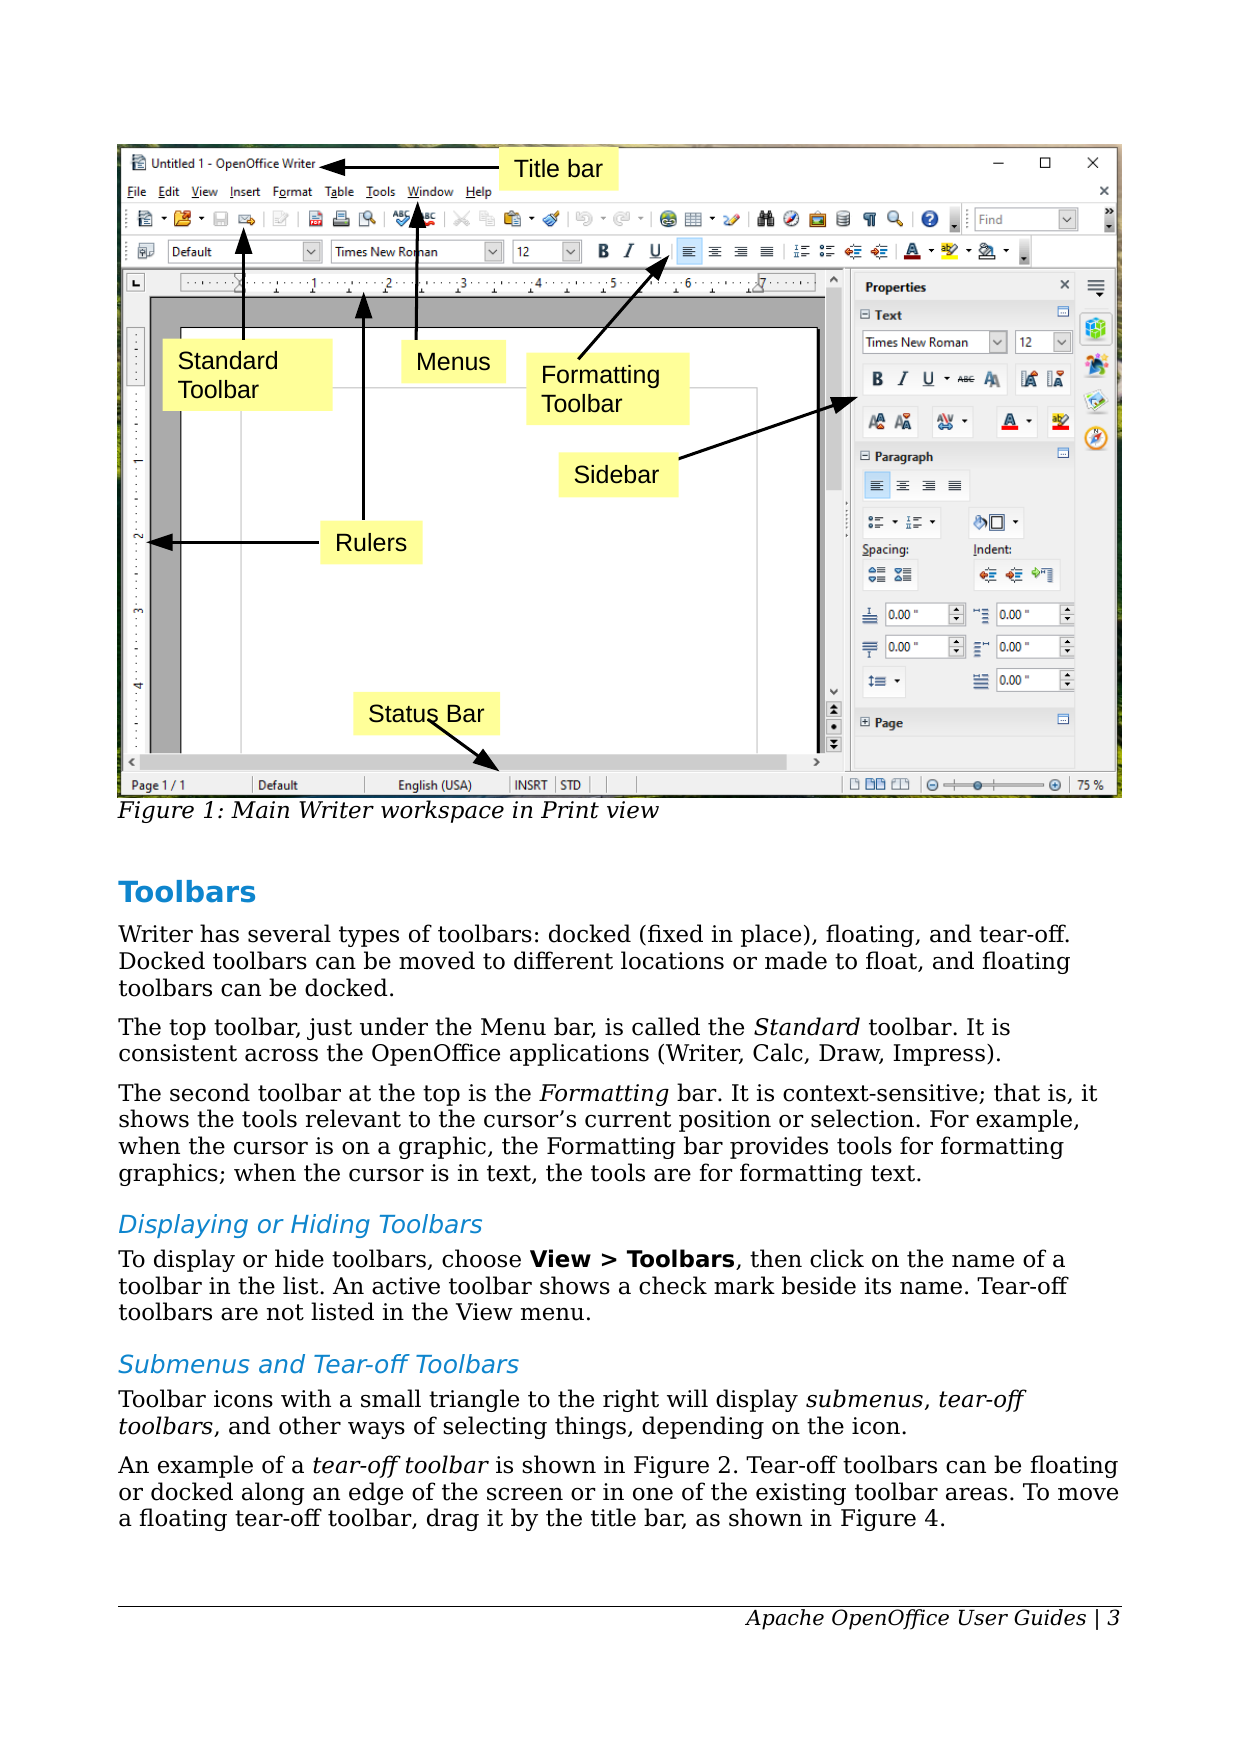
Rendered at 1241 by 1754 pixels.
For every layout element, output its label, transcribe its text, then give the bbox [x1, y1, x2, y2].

text The top toolbar, just under the Menu bar, is called the Standard toolbar. It is consistent across the OpenOffice applications (Writer, Calc, Draw, Impress). [118, 1014, 1122, 1067]
subtitle Toolbars [118, 875, 1122, 909]
text Toolbar icons with a small triangle to the right will display submenus, tear-off toolbars, and other ways of selecting things, depending on the icon. [118, 1386, 1122, 1439]
text To display or hide toolbars, choose View > Toolbars, then click on the name of a toolbar in the list. An active toolbar shows a check mark beside its name. Tear-off toolbars are not listed in the View menu. [118, 1246, 1122, 1326]
subtitle Submenus and Tear-off Toolbars [118, 1351, 1122, 1380]
subtitle Displaying or Hiding Toolbars [118, 1211, 1122, 1240]
picture [117, 144, 1122, 798]
text The second toolbar at the top is the Formatting bar. It is context-sensitive; that is, it shows the tools relevant to the cursor’s current position or selection. For example, when the cursor is on a graphic, the Formatting bar provides tools for formatting graphics; when the cursor is in text, the tools are for formatting text. [118, 1080, 1122, 1186]
text An example of a tear-off toolbar is shown in Figure 2. Tear-off toolbars can be floating or docked along an edge of the screen or in one of the existing toolbar areas. To move a floating tear-off toolbar, drag it by the title bar, as shown in Figure 4. [118, 1452, 1122, 1532]
text Writer has several types of toolbars: docked (fixed in place), floating, and tear-off. Docked toolbars can be moved to different locations or made to float, and floating toolbars can be docked. [118, 921, 1122, 1001]
text Figure 1: Main Writer workspace in Print view [118, 798, 1121, 824]
